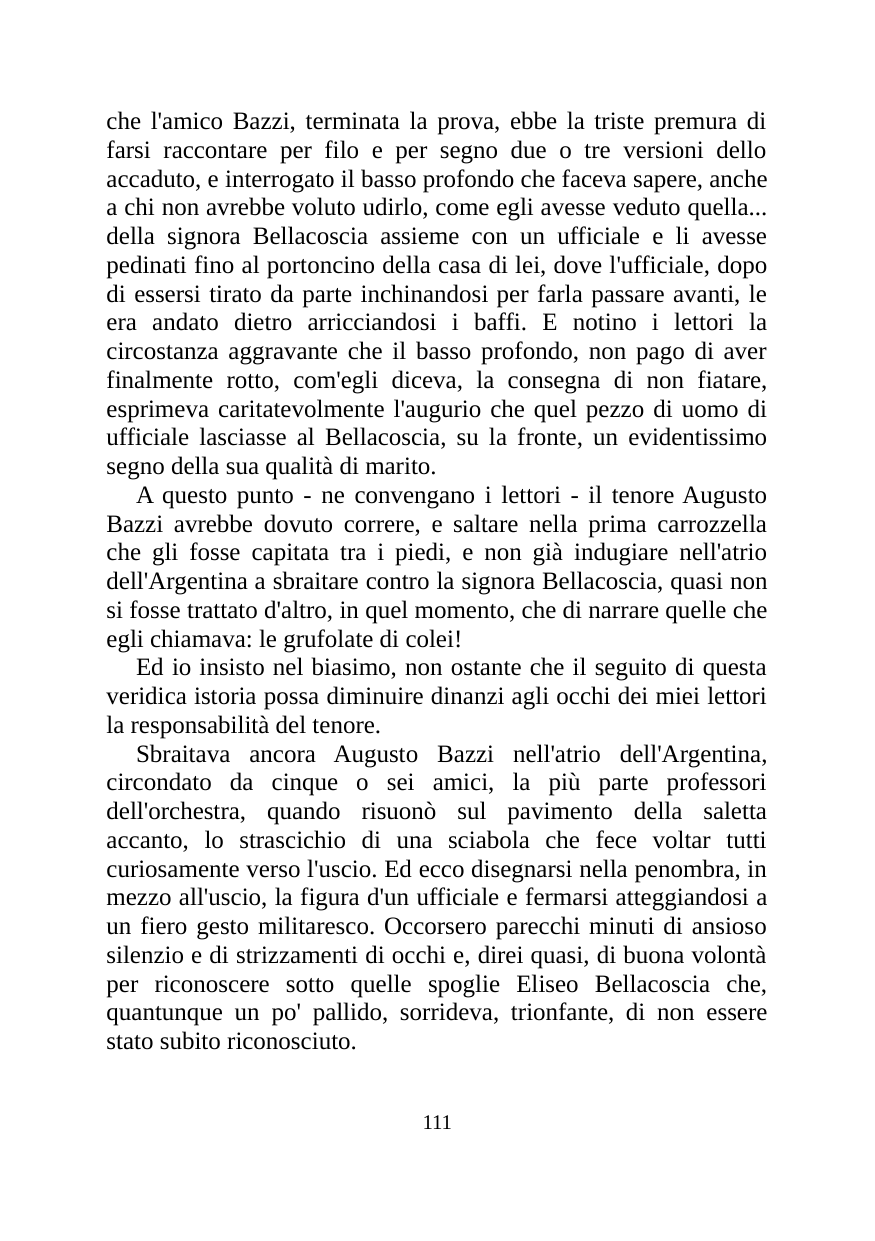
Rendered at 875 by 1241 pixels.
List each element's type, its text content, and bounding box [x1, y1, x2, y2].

text che l'amico Bazzi, terminata la prova, ebbe la triste premura di farsi raccontare per filo e per segno due o tre versioni dello accaduto, e interrogato il basso profondo che faceva sapere, anche a chi non avrebbe voluto udirlo, come egli avesse veduto quella... della signora Bellacoscia assieme con un ufficiale e li avesse pedinati fino al portoncino della casa di lei, dove l'ufficiale, dopo di essersi tirato da parte inchinandosi per farla passare avanti, le era andato dietro arricciandosi i baffi. E notino i lettori la circostanza aggravante che il basso profondo, non pago di aver finalmente rotto, com'egli diceva, la consegna di non fiatare, esprimeva caritatevolmente l'augurio che quel pezzo di uomo di ufficiale lasciasse al Bellacoscia, su la fronte, un evidentissimo segno della sua qualità di marito. [106, 106, 768, 480]
text Sbraitava ancora Augusto Bazzi nell'atrio dell'Argentina, circondato da cinque o sei amici, la più parte professori dell'orchestra, quando risuonò sul pavimento della saletta accanto, lo strascichio di una sciabola che fece voltar tutti curiosamente verso l'uscio. Ed ecco disegnarsi nella penombra, in mezzo all'uscio, la figura d'un ufficiale e fermarsi atteggiandosi a un fiero gesto militaresco. Occorsero parecchi minuti di ansioso silenzio e di strizzamenti di occhi e, direi quasi, di buona volontà per riconoscere sotto quelle spoglie Eliseo Bellacoscia che, quantunque un po' pallido, sorrideva, trionfante, di non essere stato subito riconosciuto. [106, 739, 768, 1055]
text Ed io insisto nel biasimo, non ostante che il seguito di questa veridica istoria possa diminuire dinanzi agli occhi dei miei lettori la responsabilità del tenore. [106, 652, 768, 739]
text A questo punto - ne convengano i lettori - il tenore Augusto Bazzi avrebbe dovuto correre, e saltare nella prima carrozzella che gli fosse capitata tra i piedi, e non già indugiare nell'atrio dell'Argentina a sbraitare contro la signora Bellacoscia, quasi non si fosse trattato d'altro, in quel momento, che di narrare quelle che egli chiamava: le grufolate di colei! [106, 480, 768, 652]
